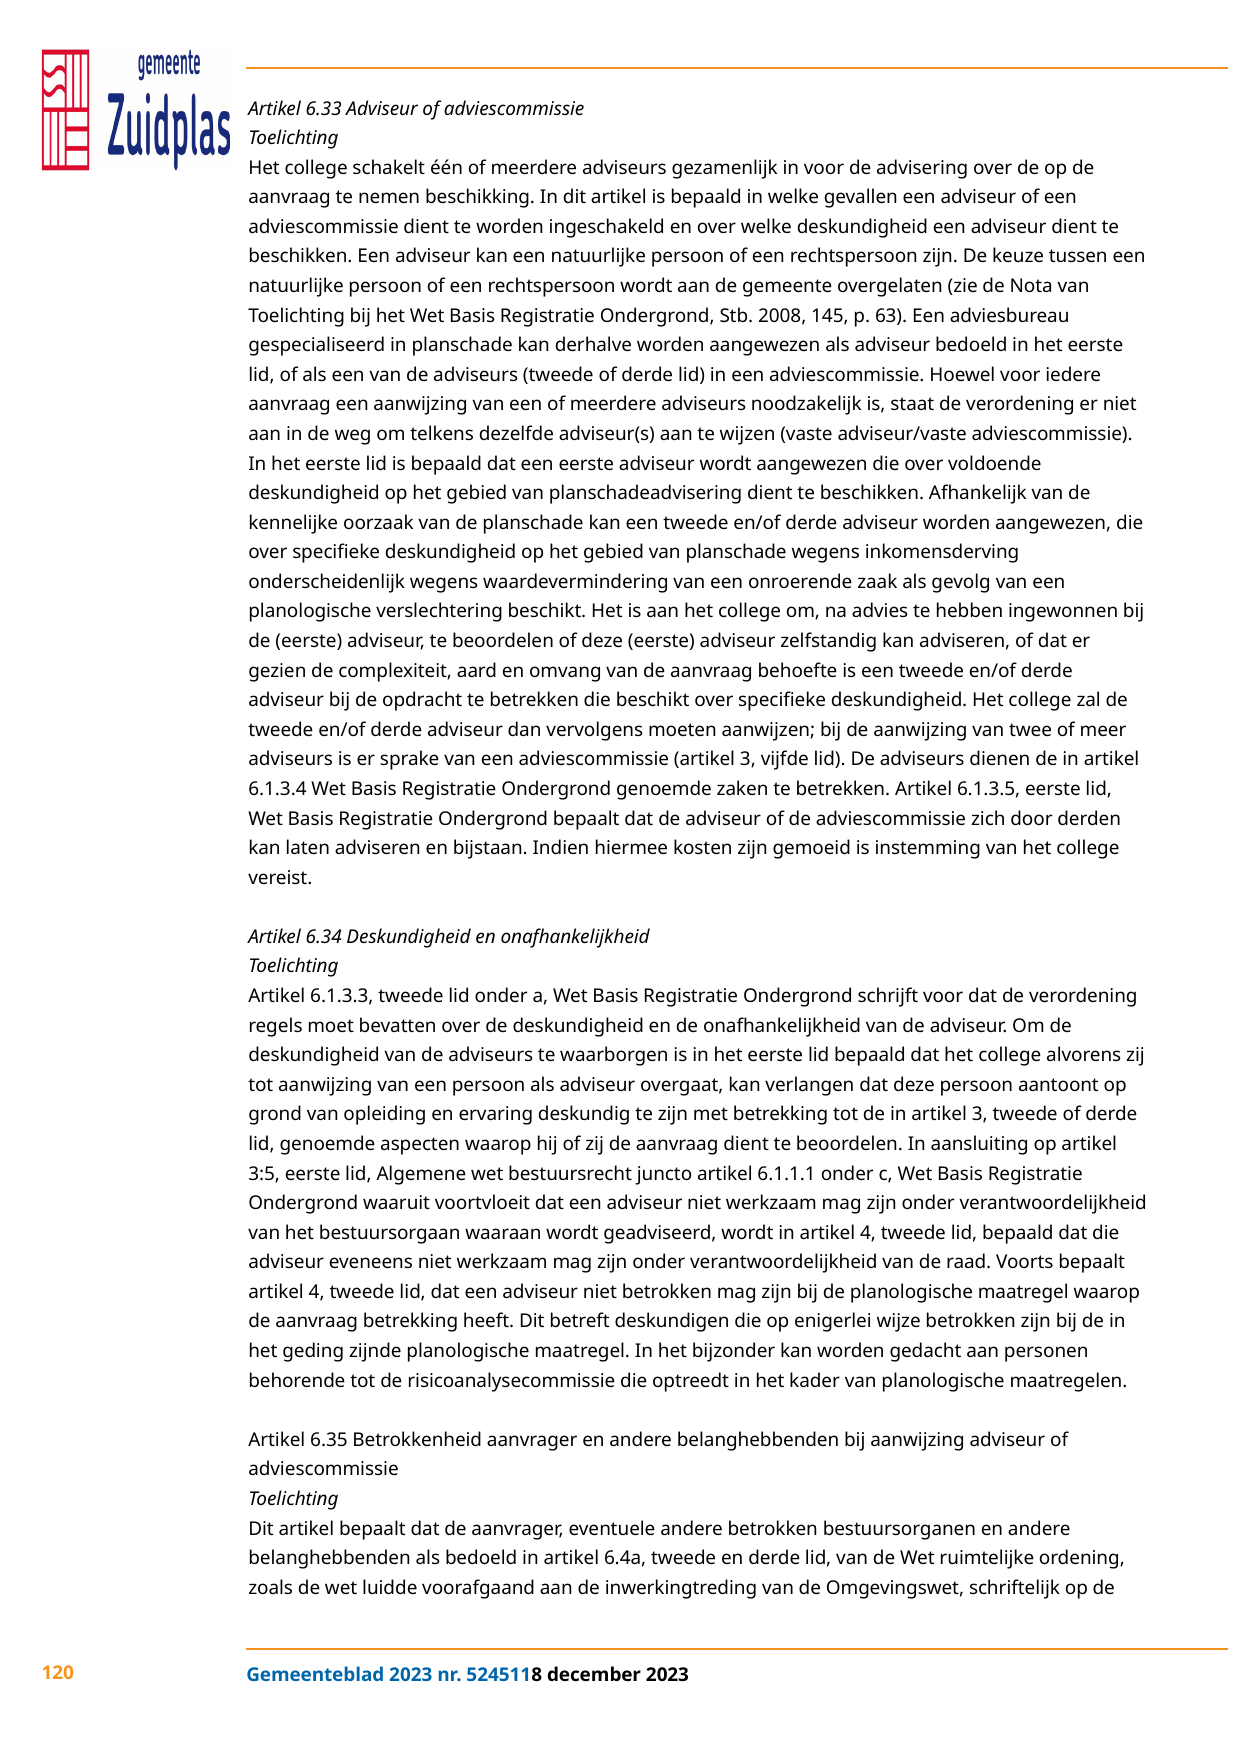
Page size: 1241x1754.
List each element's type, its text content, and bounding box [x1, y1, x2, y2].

text Het college schakelt één of meerdere adviseurs gezamenlijk in voor de advisering over de op de aanvraag te nemen beschikking. In dit artikel is bepaald in welke gevallen een adviseur of een adviescommissie dient te worden ingeschakeld en over welke deskundigheid een adviseur dient te beschikken. Een adviseur kan een natuurlijke persoon of een rechtspersoon zijn. De keuze tussen een natuurlijke persoon of een rechtspersoon wordt aan de gemeente overgelaten (zie de Nota van Toelichting bij het Wet Basis Registratie Ondergrond, Stb. 2008, 145, p. 63). Een adviesbureau gespecialiseerd in planschade kan derhalve worden aangewezen als adviseur bedoeld in het eerste lid, of als een van de adviseurs (tweede of derde lid) in een adviescommissie. Hoewel voor iedere aanvraag een aanwijzing van een of meerdere adviseurs noodzakelijk is, staat de verordening er niet aan in de weg om telkens dezelfde adviseur(s) aan te wijzen (vaste adviseur/vaste adviescommissie). In het eerste lid is bepaald dat een eerste adviseur wordt aangewezen die over voldoende deskundigheid op het gebied van planschadeadvisering dient te beschikken. Afhankelijk van de kennelijke oorzaak van de planschade kan een tweede en/of derde adviseur worden aangewezen, die over specifieke deskundigheid op het gebied van planschade wegens inkomensderving onderscheidenlijk wegens waardevermindering van een onroerende zaak als gevolg van een planologische verslechtering beschikt. Het is aan het college om, na advies te hebben ingewonnen bij de (eerste) adviseur, te beoordelen of deze (eerste) adviseur zelfstandig kan adviseren, of dat er gezien de complexiteit, aard en omvang van de aanvraag behoefte is een tweede en/of derde adviseur bij de opdracht te betrekken die beschikt over specifieke deskundigheid. Het college zal de tweede en/of derde adviseur dan vervolgens moeten aanwijzen; bij de aanwijzing van twee of meer adviseurs is er sprake van een adviescommissie (artikel 3, vijfde lid). De adviseurs dienen de in artikel 6.1.3.4 Wet Basis Registratie Ondergrond genoemde zaken te betrekken. Artikel 6.1.3.5, eerste lid, Wet Basis Registratie Ondergrond bepaalt dat de adviseur of de adviescommissie zich door derden kan laten adviseren en bijstaan. Indien hiermee kosten zijn gemoeid is instemming van het college vereist. [248, 154, 1152, 890]
picture [41, 47, 231, 172]
text Toelichting [248, 1485, 1152, 1511]
text Dit artikel bepaalt dat de aanvrager, eventuele andere betrokken bestuursorganen en andere belanghebbenden als bedoeld in artikel 6.4a, tweede en derde lid, van de Wet ruimtelijke ordening, zoals de wet luidde voorafgaand aan de inwerkingtreding van de Omgevingswet, schriftelijk op de [248, 1515, 1152, 1600]
text Artikel 6.33 Adviseur of adviescommissie [248, 95, 1152, 121]
text Artikel 6.1.3.3, tweede lid onder a, Wet Basis Registratie Ondergrond schrijft voor dat de verordening regels moet bevatten over de deskundigheid en de onafhankelijkheid van de adviseur. Om de deskundigheid van de adviseurs te waarborgen is in het eerste lid bepaald dat het college alvorens zij tot aanwijzing van een persoon als adviseur overgaat, kan verlangen dat deze persoon aantoont op grond van opleiding en ervaring deskundig te zijn met betrekking tot de in artikel 3, tweede of derde lid, genoemde aspecten waarop hij of zij de aanvraag dient te beoordelen. In aansluiting op artikel 3:5, eerste lid, Algemene wet bestuursrecht juncto artikel 6.1.1.1 onder c, Wet Basis Registratie Ondergrond waaruit voortvloeit dat een adviseur niet werkzaam mag zijn onder verantwoordelijkheid van het bestuursorgaan waaraan wordt geadviseerd, wordt in artikel 4, tweede lid, bepaald dat die adviseur eveneens niet werkzaam mag zijn onder verantwoordelijkheid van de raad. Voorts bepaalt artikel 4, tweede lid, dat een adviseur niet betrokken mag zijn bij de planologische maatregel waarop de aanvraag betrekking heeft. Dit betreft deskundigen die op enigerlei wijze betrokken zijn bij de in het geding zijnde planologische maatregel. In het bijzonder kan worden gedacht aan personen behorende tot de risicoanalysecommissie die optreedt in het kader van planologische maatregelen. [248, 982, 1152, 1393]
text Toelichting [248, 124, 1152, 150]
text Toelichting [248, 953, 1152, 978]
text Artikel 6.34 Deskundigheid en onafhankelijkheid [248, 923, 1152, 949]
text Artikel 6.35 Betrokkenheid aanvrager en andere belanghebbenden bij aanwijzing adviseur of adviescommissie [248, 1426, 1152, 1481]
